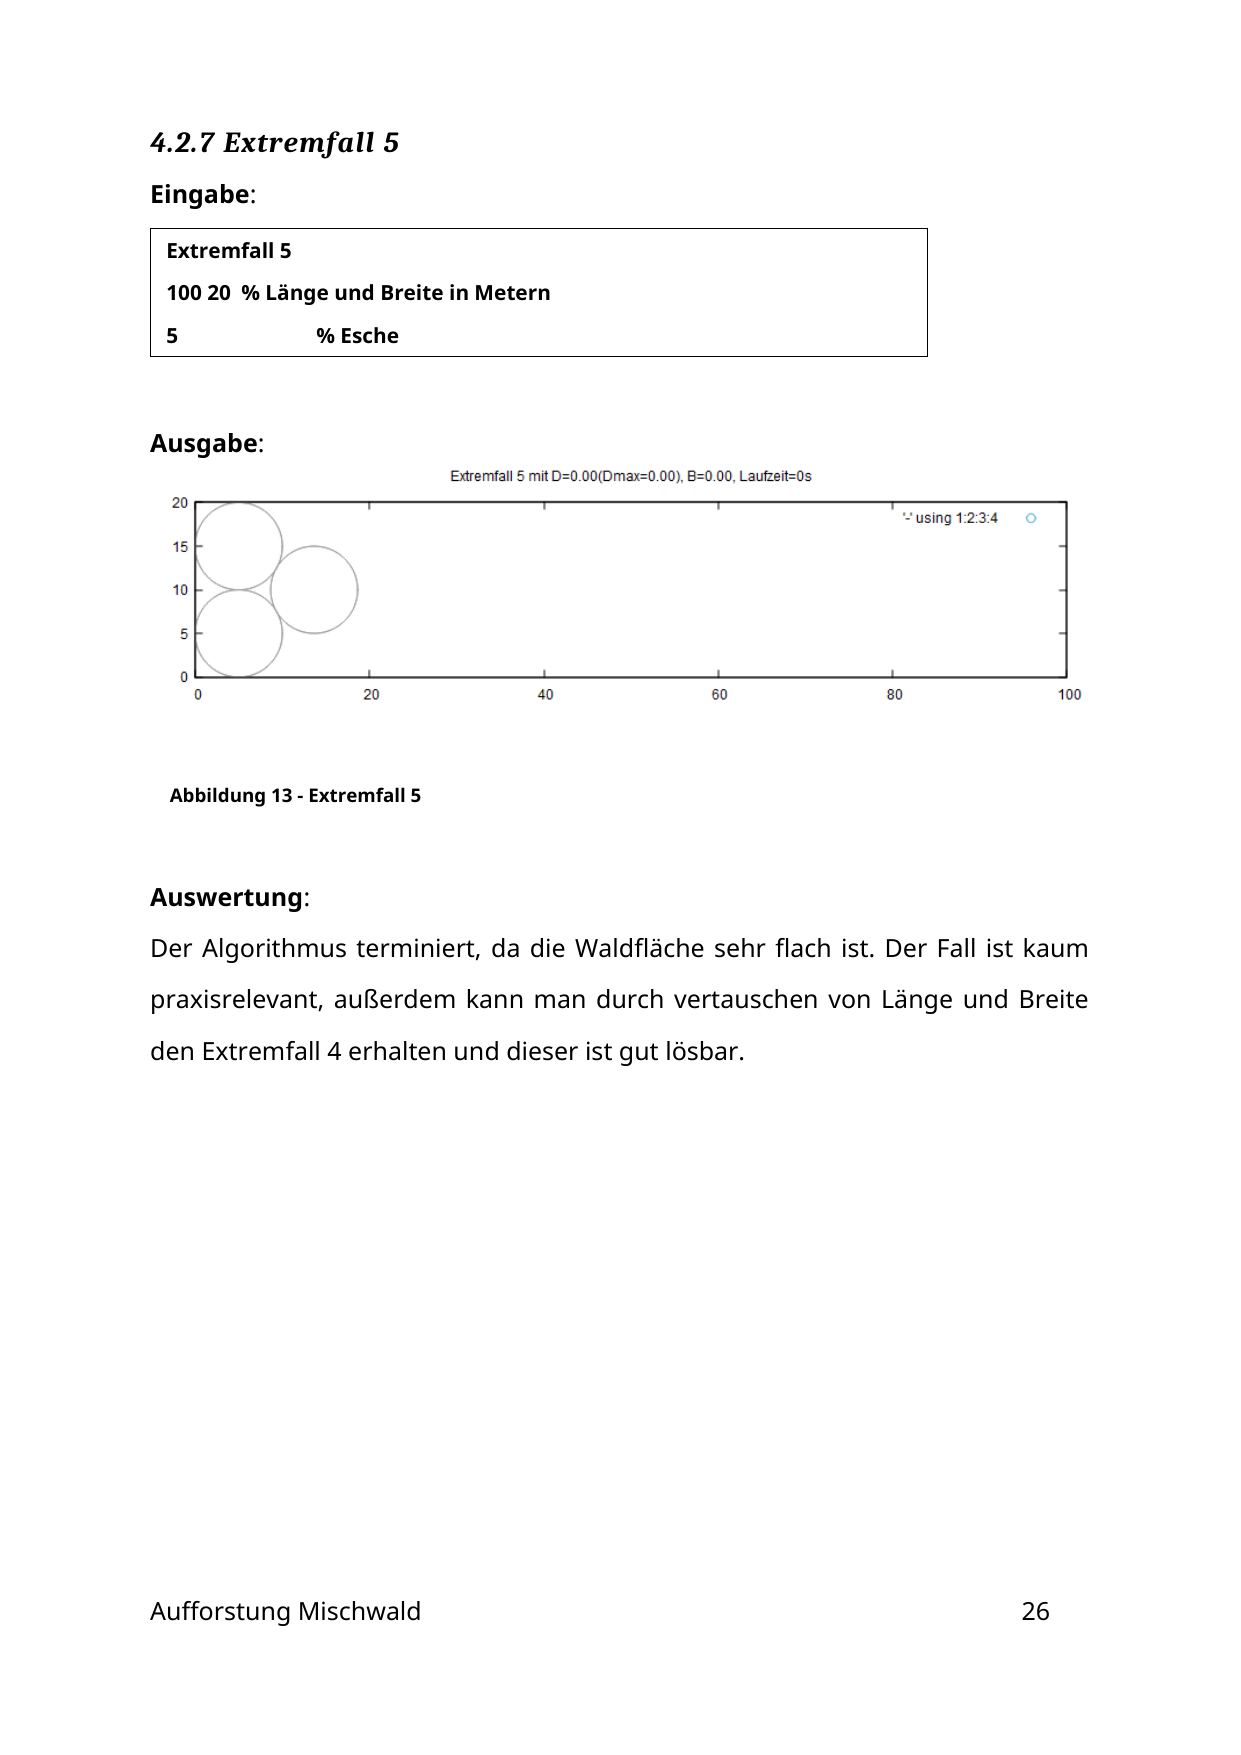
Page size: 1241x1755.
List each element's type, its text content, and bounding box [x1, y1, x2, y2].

text Auswertung: [150, 880, 1090, 914]
text 5 % Esche [166, 321, 912, 349]
text Der Algorithmus terminiert, da die Waldfläche sehr flach ist. Der Fall ist kaum praxisrelevant, außerdem kann man durch vertauschen von Länge und Breite den Extremfall 4 erhalten und dieser ist gut lösbar. [150, 931, 1090, 1067]
text 100 20 % Länge und Breite in Metern [166, 278, 912, 307]
text 4.2.7 Extremfall 5 [150, 126, 1090, 159]
text Extremfall 5 [166, 236, 912, 264]
text Eingabe: [150, 176, 1090, 210]
